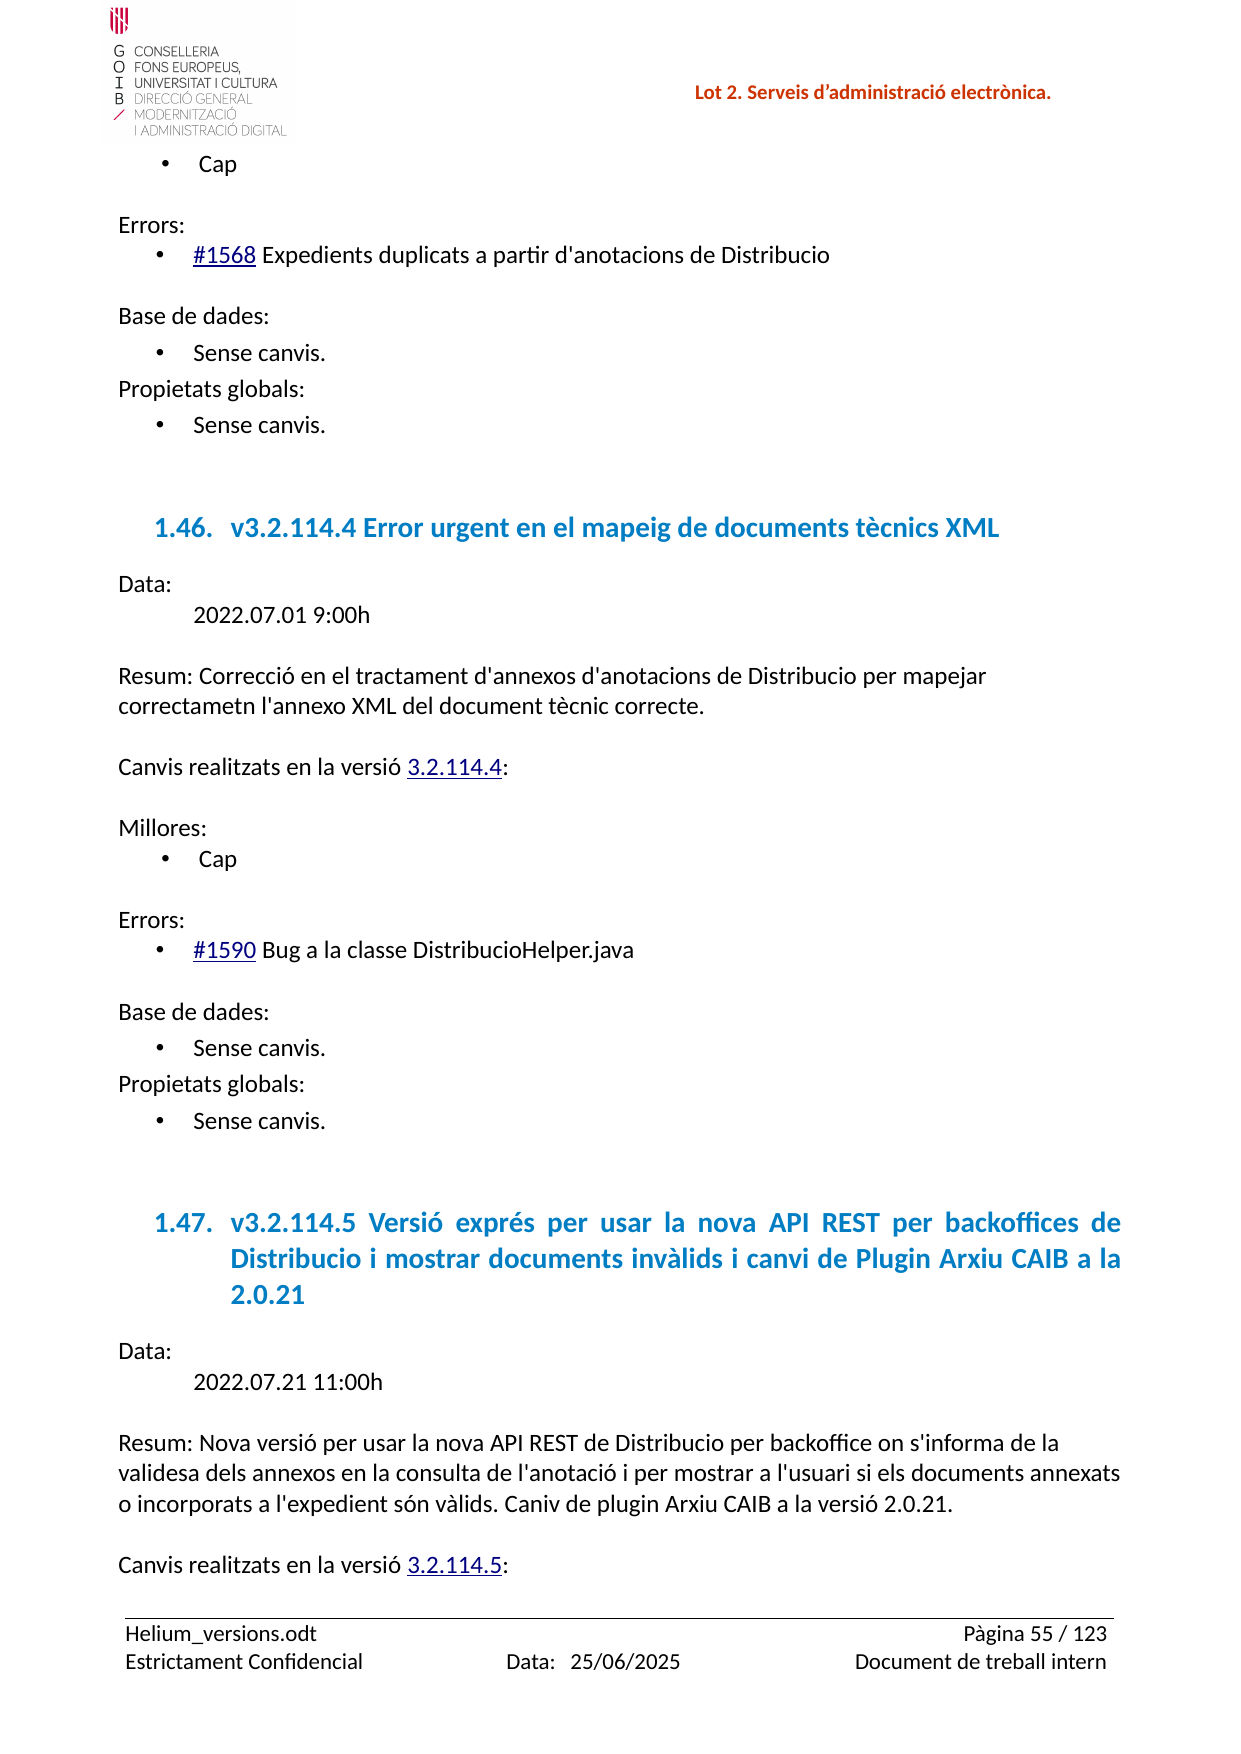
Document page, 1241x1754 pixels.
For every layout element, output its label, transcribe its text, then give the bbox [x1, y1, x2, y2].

list Sense canvis. [156, 410, 1122, 440]
text Canvis realitzats en la versió 3.2.114.4: [118, 752, 1122, 782]
text Canvis realitzats en la versió 3.2.114.5: [118, 1549, 1122, 1579]
text Propietats globals: [118, 373, 1122, 404]
text Data: [118, 568, 1122, 599]
list #1590 Bug a la classe DistribucioHelper.java [156, 935, 1122, 965]
text Resum: Nova versió per usar la nova API REST de Distribucio per backoffice on s'informa de la validesa dels annexos en la consulta de l'anotació i per mostrar a l'usuari si els documents annexats o incorporats a l'expedient són vàlids. Caniv de plugin Arxiu CAIB a la versió 2.0.21. [118, 1427, 1122, 1518]
picture [100, 0, 297, 144]
list #1568 Expedients duplicats a partir d'anotacions de Distribucio [156, 239, 1122, 270]
subtitle v3.2.114.5 Versió exprés per usar la nova API REST per backoffices de Distribucio i mostrar documents invàlids i canvi de Plugin Arxiu CAIB a la 2.0.21 [153, 1204, 1122, 1311]
subtitle v3.2.114.4 Error urgent en el mapeig de documents tècnics XML [153, 509, 1122, 545]
list Sense canvis. [156, 337, 1122, 367]
text Resum: Correcció en el tractament d'annexos d'anotacions de Distribucio per mapejar correctametn l'annexo XML del document tècnic correcte. [118, 660, 1122, 721]
text Millores: [118, 813, 1122, 843]
text Base de dades: [118, 300, 1122, 331]
text Errors: [118, 209, 1122, 239]
text Propietats globals: [118, 1069, 1122, 1099]
text 2022.07.21 11:00h [118, 1366, 1122, 1396]
text Data: [118, 1335, 1122, 1366]
list Sense canvis. [156, 1105, 1122, 1136]
text Errors: [118, 904, 1122, 935]
text 2022.07.01 9:00h [118, 599, 1122, 629]
list Cap [161, 148, 1122, 178]
list Sense canvis. [156, 1032, 1122, 1063]
text Base de dades: [118, 996, 1122, 1026]
list Cap [161, 843, 1122, 874]
